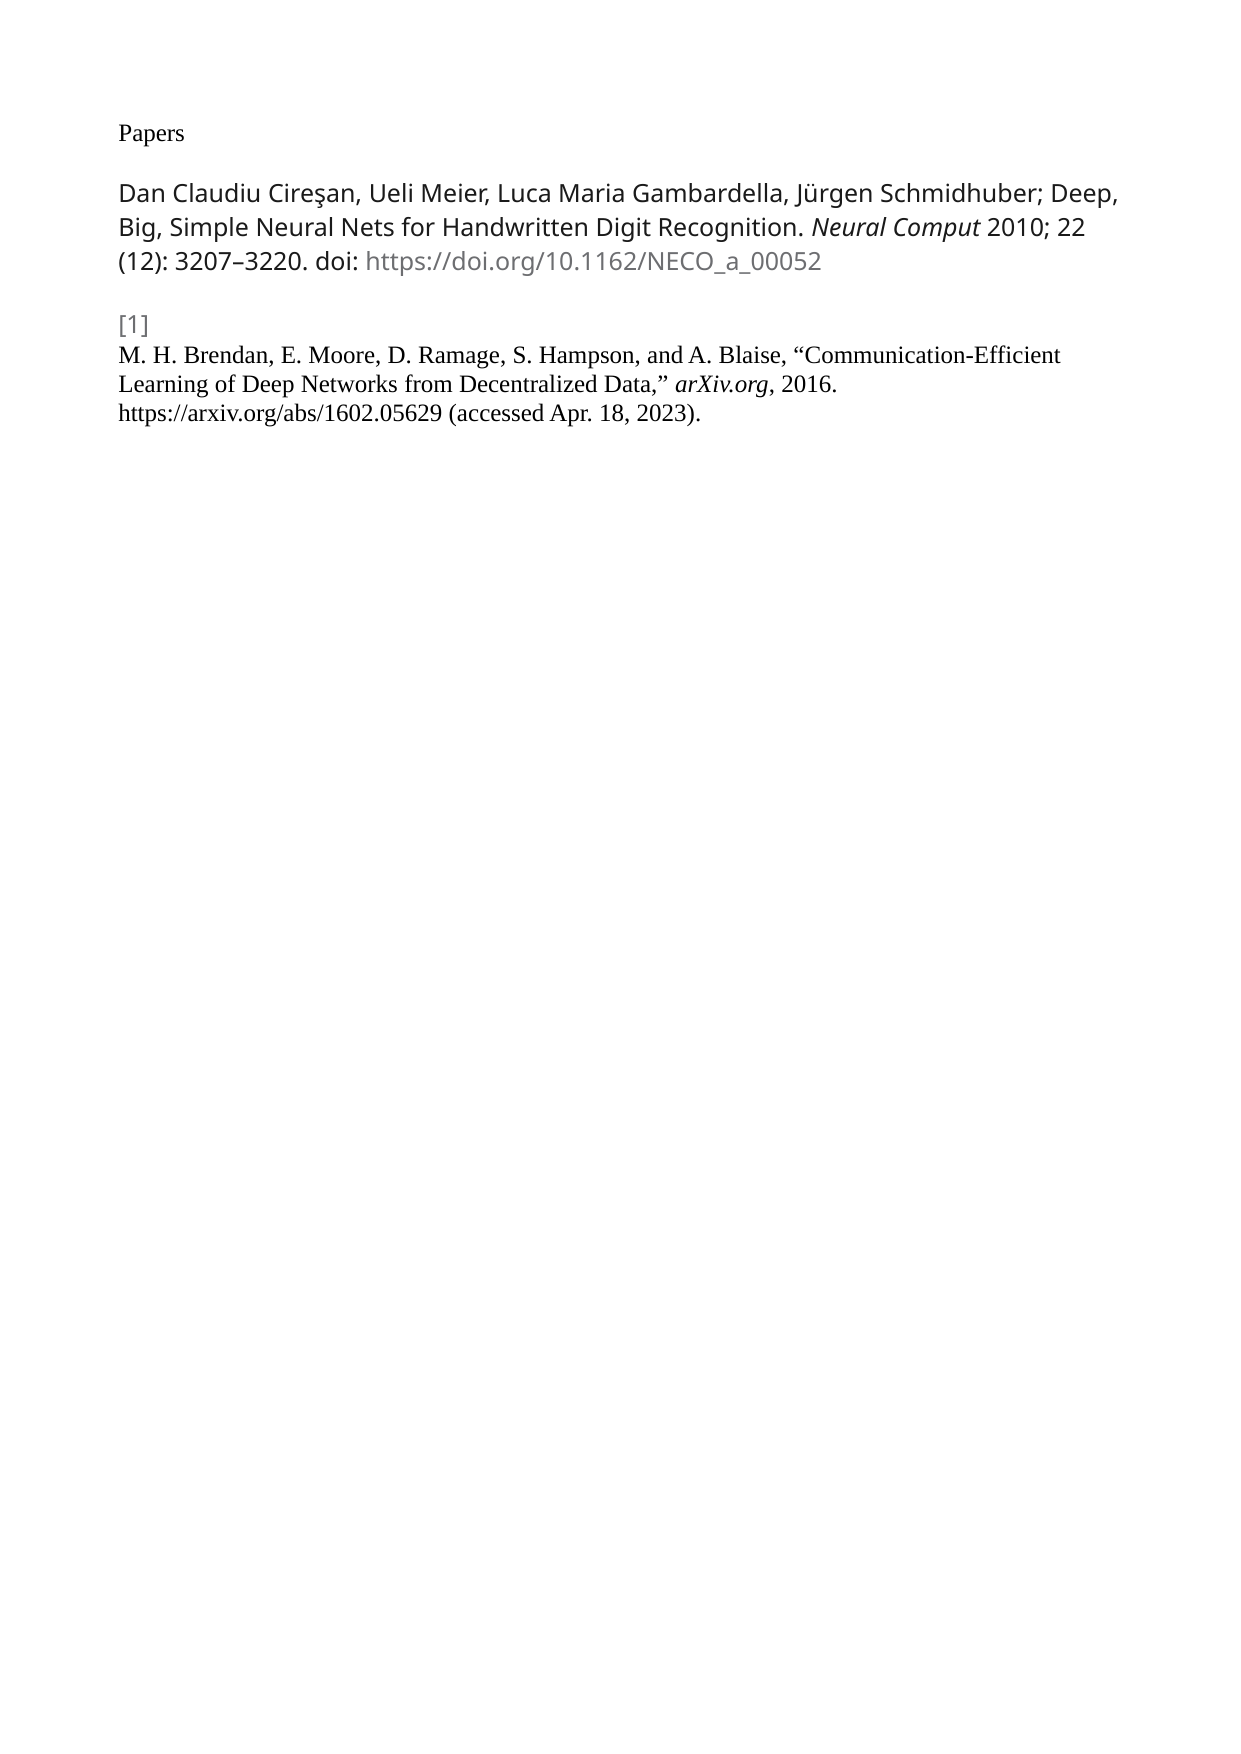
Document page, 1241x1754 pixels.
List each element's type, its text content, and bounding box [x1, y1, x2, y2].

text M. H. Brendan, E. Moore, D. Ramage, S. Hampson, and A. Blaise, “Communication-Efficient Learning of Deep Networks from Decentralized Data,” arXiv.org, 2016. https://arxiv.org/abs/1602.05629 (accessed Apr. 18, 2023). [118, 341, 1122, 427]
text Dan Claudiu Cireşan, Ueli Meier, Luca Maria Gambardella, Jürgen Schmidhuber; Deep, Big, Simple Neural Nets for Handwritten Digit Recognition. Neural Comput 2010; 22 (12): 3207–3220. doi: https://doi.org/10.1162/NECO_a_00052 [118, 176, 1122, 278]
text Papers [118, 118, 1122, 147]
text [1] [118, 307, 1122, 341]
text ‌ [118, 456, 1122, 485]
